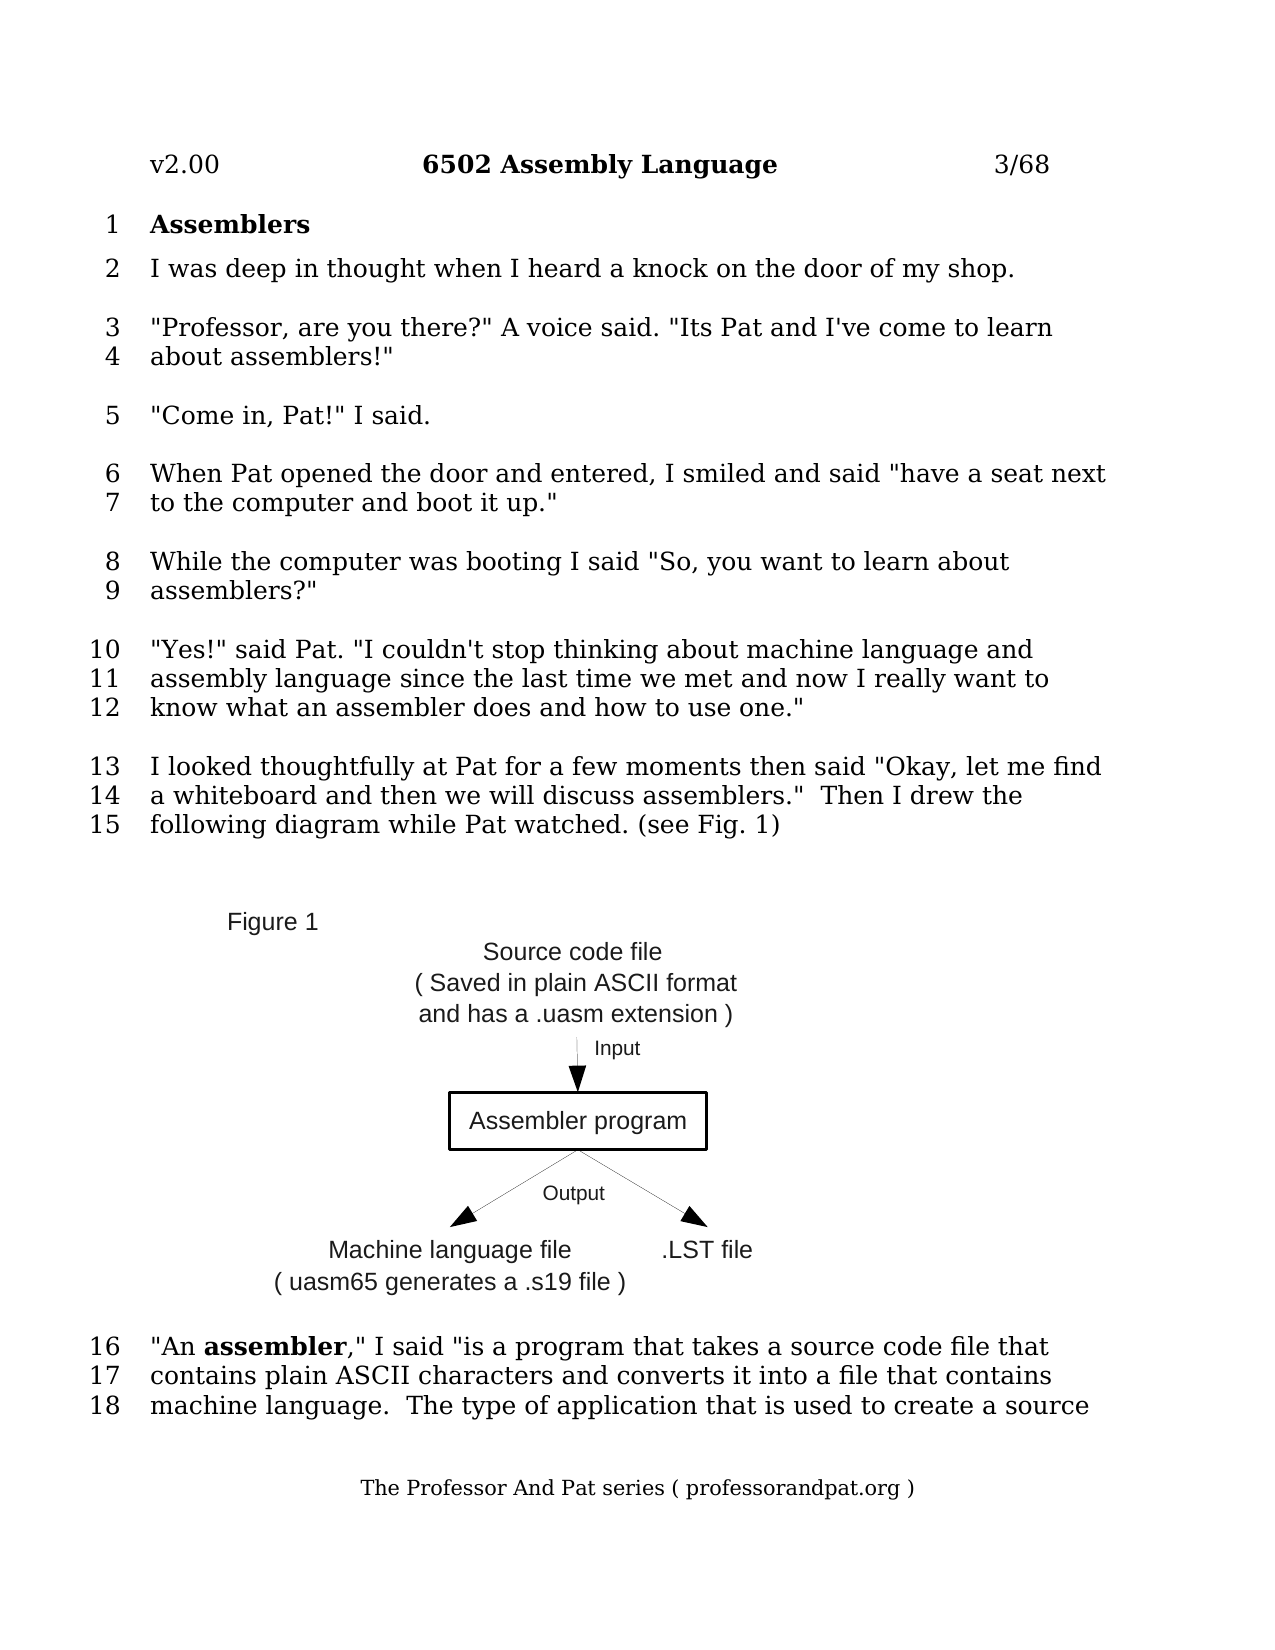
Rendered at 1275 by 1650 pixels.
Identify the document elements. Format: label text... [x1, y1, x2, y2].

text I was deep in thought when I heard a knock on the door of my shop. [150, 254, 1125, 284]
text "Professor, are you there?" A voice said. "Its Pat and I've come to learn about assemblers!" [150, 313, 1125, 372]
text I looked thoughtfully at Pat for a few moments then said "Okay, let me find a whiteboard and then we will discuss assemblers." Then I drew the following diagram while Pat watched. (see Fig. 1) [150, 752, 1125, 840]
text "Come in, Pat!" I said. [150, 401, 1125, 430]
text When Pat opened the door and entered, I smiled and said "have a seat next to the computer and boot it up." [150, 459, 1125, 518]
text "An assembler," I said "is a program that takes a source code file that contains plain ASCII characters and converts it into a file that contains machine language. The type of application that is used to create a source [150, 1332, 1125, 1420]
text While the computer was booting I said "So, you want to learn about assemblers?" [150, 547, 1125, 606]
text "Yes!" said Pat. "I couldn't stop thinking about machine language and assembly language since the last time we met and now I really want to know what an assembler does and how to use one." [150, 635, 1125, 723]
subtitle Assemblers [150, 210, 1125, 239]
